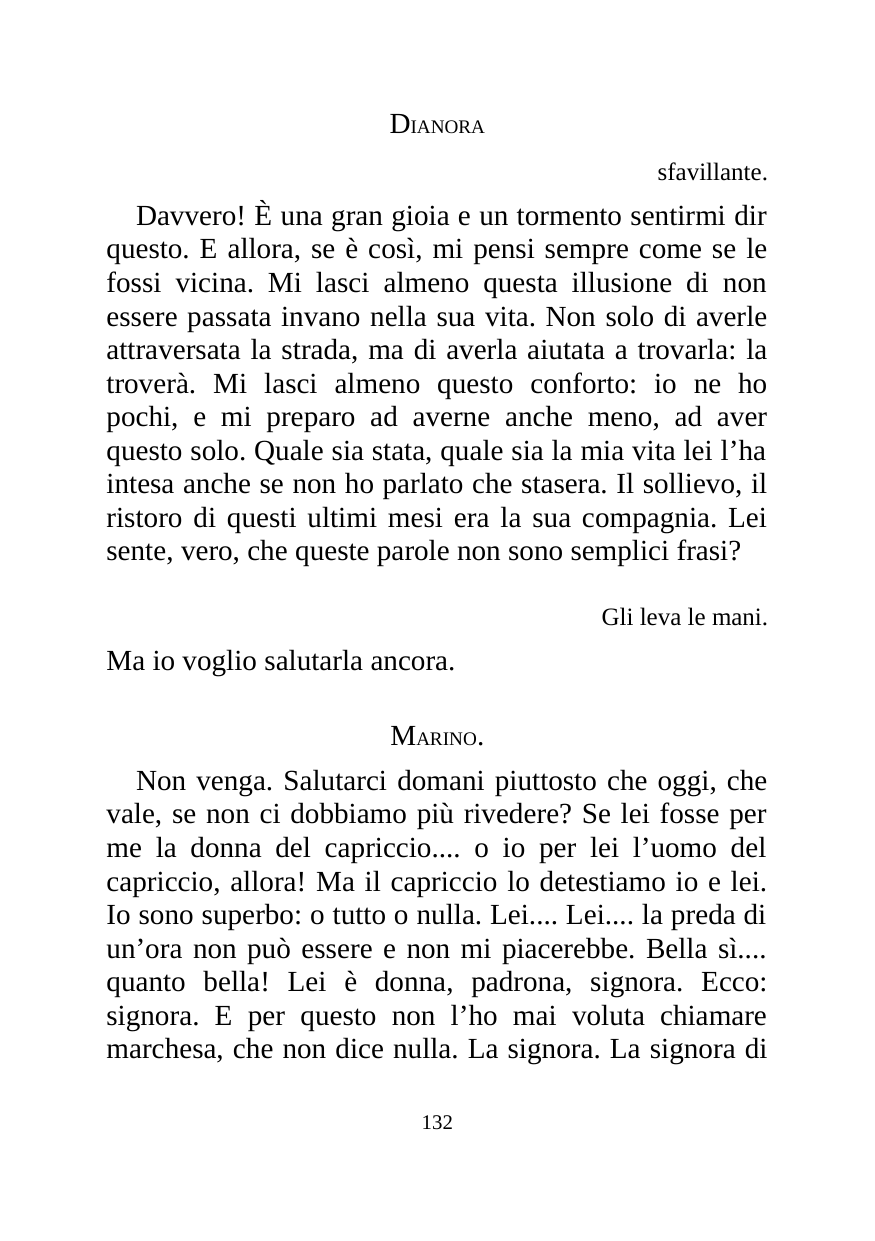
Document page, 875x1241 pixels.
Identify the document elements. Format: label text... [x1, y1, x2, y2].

text sfavillante. [106, 157, 768, 186]
text Non venga. Salutarci domani piuttosto che oggi, che vale, se non ci dobbiamo più rivedere? Se lei fosse per me la donna del capriccio.... o io per lei l’uomo del capriccio, allora! Ma il capriccio lo detestiamo io e lei. Io sono superbo: o tutto o nulla. Lei.... Lei.... la preda di un’ora non può essere e non mi piacerebbe. Bella sì.... quanto bella! Lei è donna, padrona, signora. Ecco: signora. E per questo non l’ho mai voluta chiamare marchesa, che non dice nulla. La signora. La signora di [106, 763, 768, 1065]
text Ma io voglio salutarla ancora. [106, 643, 768, 676]
text Davvero! È una gran gioia e un tormento sentirmi dir questo. E allora, se è così, mi pensi sempre come se le fossi vicina. Mi lasci almeno questa illusione di non essere passata invano nella sua vita. Non solo di averle attraversata la strada, ma di averla aiutata a trovarla: la troverà. Mi lasci almeno questo conforto: io ne ho pochi, e mi preparo ad averne anche meno, ad aver questo solo. Quale sia stata, quale sia la mia vita lei l’ha intesa anche se non ho parlato che stasera. Il sollievo, il ristoro di questi ultimi mesi era la sua compagnia. Lei sente, vero, che queste parole non sono semplici frasi? [106, 198, 768, 567]
text Dianora [106, 106, 768, 140]
text Marino. [106, 718, 768, 751]
text Gli leva le mani. [106, 602, 768, 631]
